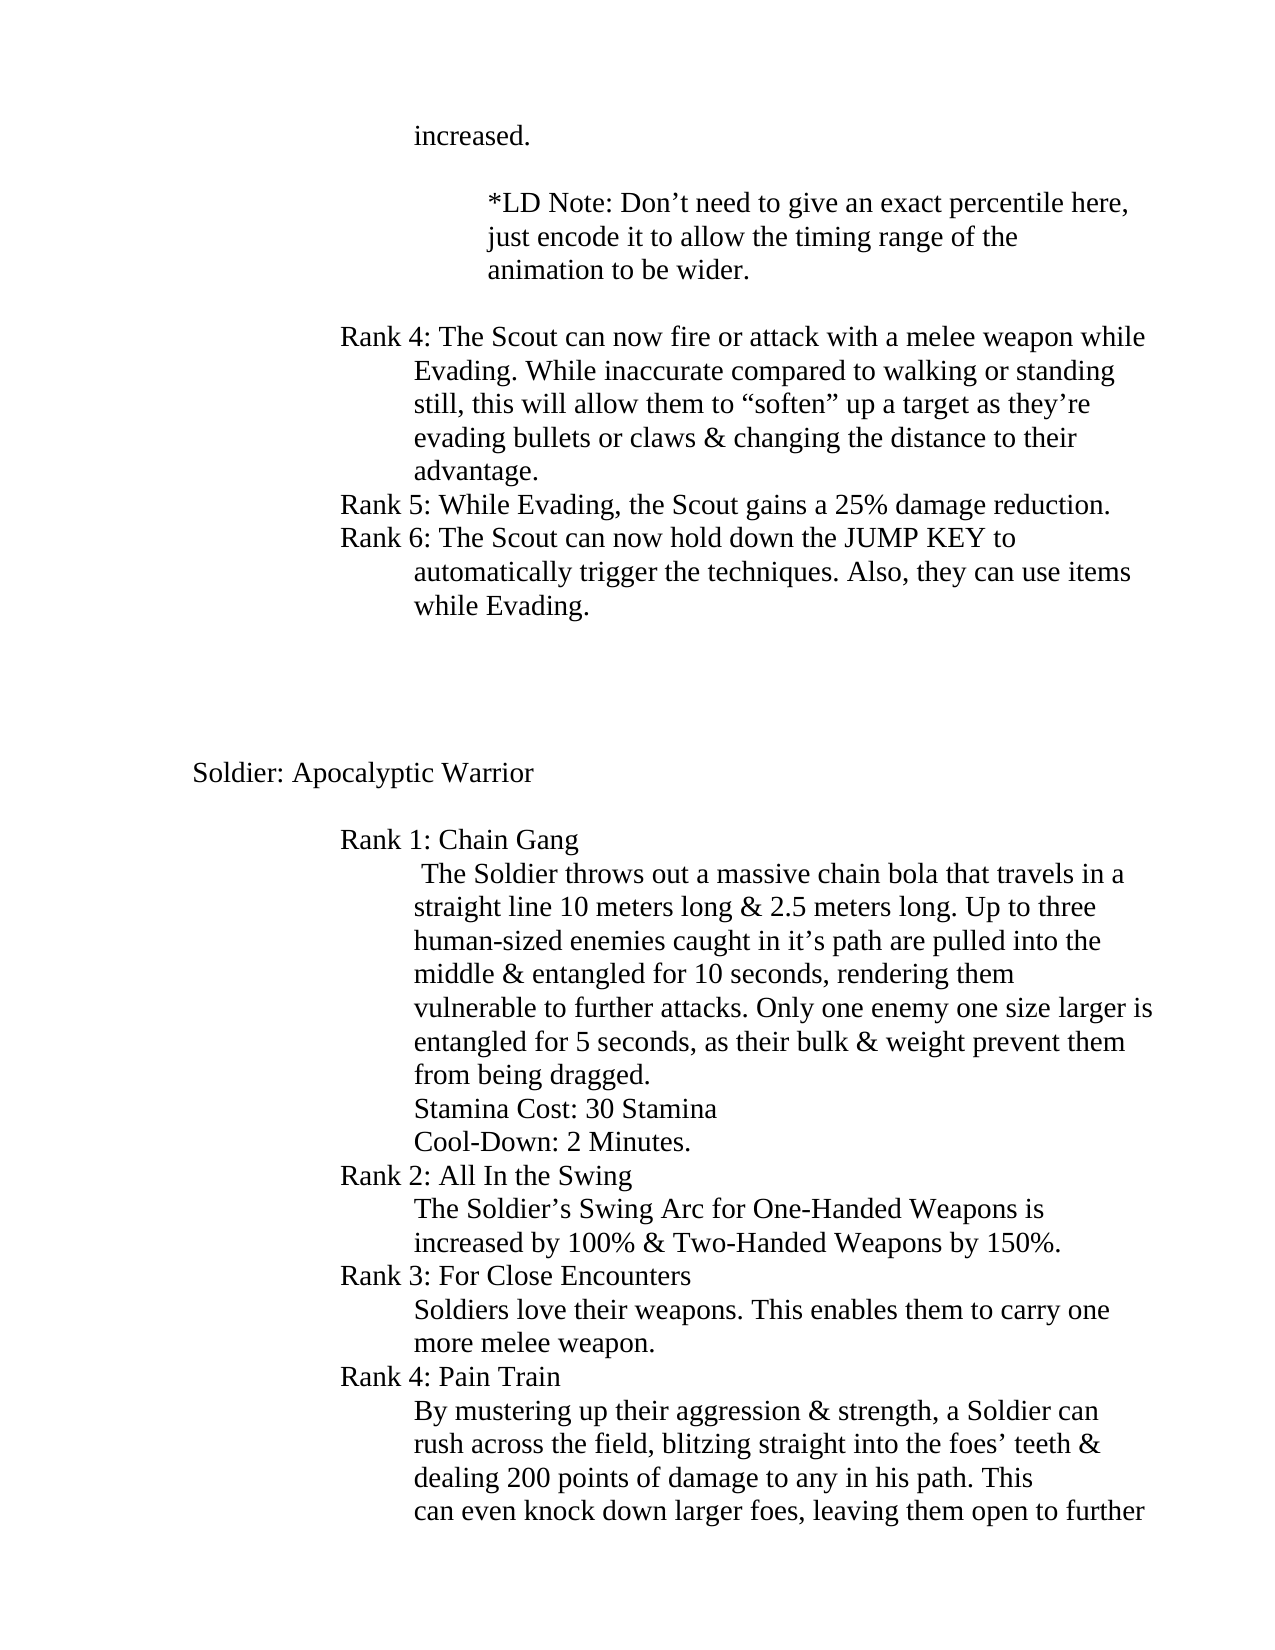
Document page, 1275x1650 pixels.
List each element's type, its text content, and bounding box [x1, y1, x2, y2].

text Rank 4: The Scout can now fire or attack with a melee weapon while Evading. While inaccurate compared to walking or standing still, this will allow them to “soften” up a target as they’re evading bullets or claws & changing the distance to their advantage. [118, 319, 1157, 487]
text By mustering up their aggression & strength, a Soldier can rush across the field, blitzing straight into the foes’ teeth & dealing 200 points of damage to any in his path. This can even knock down larger foes, leaving them open to further [118, 1393, 1157, 1527]
text increased. [118, 118, 1157, 152]
text *LD Note: Don’t need to give an exact percentile here, just encode it to allow the timing range of the animation to be wider. [118, 185, 1157, 286]
text Soldier: Apocalyptic Warrior [118, 755, 1157, 789]
text Rank 3: For Close Encounters [118, 1258, 1157, 1292]
text Rank 6: The Scout can now hold down the JUMP KEY to automatically trigger the techniques. Also, they can use items while Evading. [118, 521, 1157, 621]
text Stamina Cost: 30 Stamina [118, 1091, 1157, 1124]
text The Soldier throws out a massive chain bola that travels in a straight line 10 meters long & 2.5 meters long. Up to three human-sized enemies caught in it’s path are pulled into the middle & entangled for 10 seconds, rendering them vulnerable to further attacks. Only one enemy one size larger is entangled for 5 seconds, as their bulk & weight prevent them from being dragged. [118, 856, 1157, 1091]
text Rank 1: Chain Gang [118, 822, 1157, 856]
text Rank 4: Pain Train [118, 1359, 1157, 1393]
text Soldiers love their weapons. This enables them to carry one more melee weapon. [118, 1292, 1157, 1359]
text Rank 2: All In the Swing [118, 1158, 1157, 1191]
text Cool-Down: 2 Minutes. [118, 1124, 1157, 1158]
text Rank 5: While Evading, the Scout gains a 25% damage reduction. [118, 487, 1157, 521]
text The Soldier’s Swing Arc for One-Handed Weapons is increased by 100% & Two-Handed Weapons by 150%. [118, 1191, 1157, 1258]
